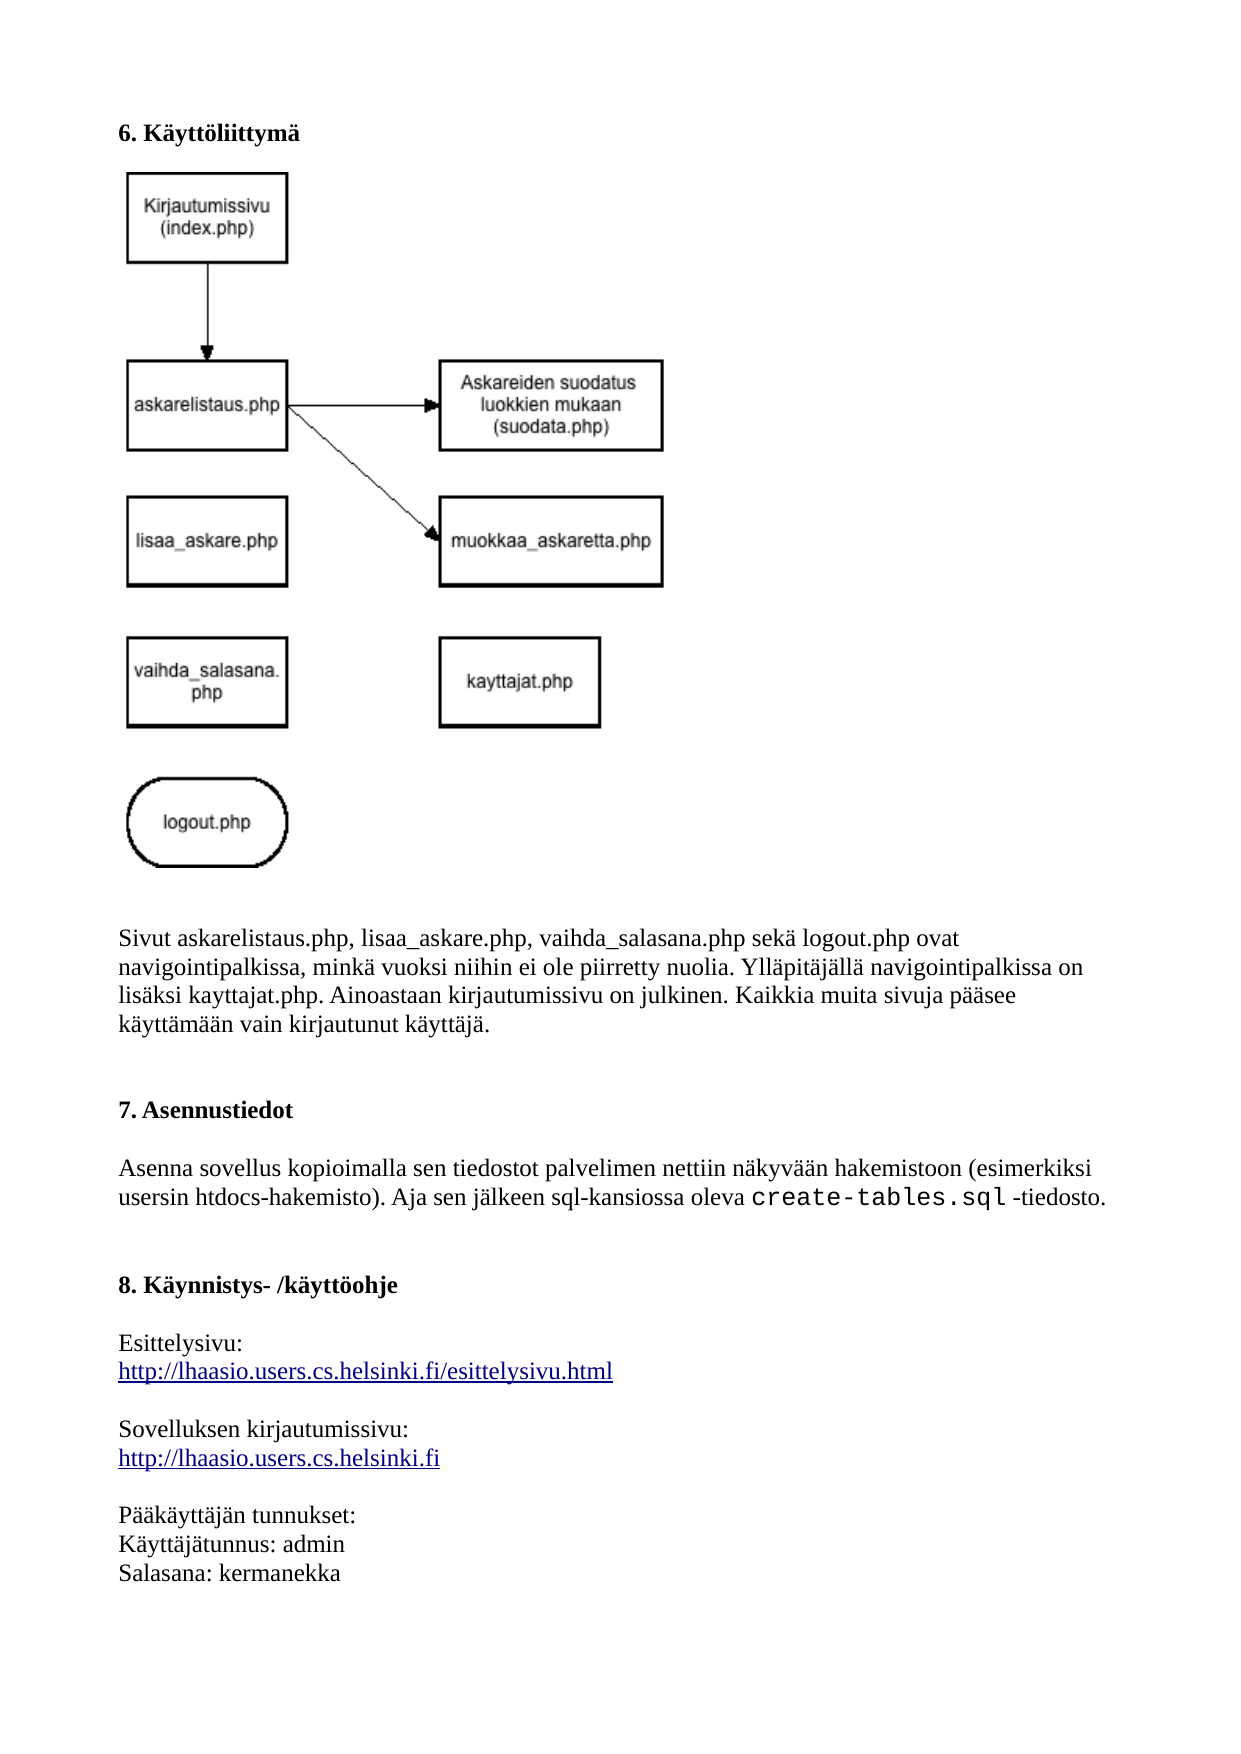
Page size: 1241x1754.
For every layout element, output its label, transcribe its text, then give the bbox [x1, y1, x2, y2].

text Asenna sovellus kopioimalla sen tiedostot palvelimen nettiin näkyvään hakemistoon (esimerkiksi usersin htdocs-hakemisto). Aja sen jälkeen sql-kansiossa oleva create-tables.sql -tiedosto. [118, 1153, 1122, 1213]
text 6. Käyttöliittymä [118, 118, 1122, 147]
text Salasana: kermanekka [118, 1558, 1122, 1586]
text Sovelluksen kirjautumissivu: [118, 1414, 1122, 1443]
picture [126, 172, 664, 868]
text Pääkäyttäjän tunnukset: [118, 1500, 1122, 1529]
text Sivut askarelistaus.php, lisaa_askare.php, vaihda_salasana.php sekä logout.php ovat navigointipalkissa, minkä vuoksi niihin ei ole piirretty nuolia. Ylläpitäjällä navigointipalkissa on lisäksi kayttajat.php. Ainoastaan kirjautumissivu on julkinen. Kaikkia muita sivuja pääsee käyttämään vain kirjautunut käyttäjä. [118, 923, 1122, 1038]
text http://lhaasio.users.cs.helsinki.fi [118, 1443, 1122, 1471]
text 7. Asennustiedot [118, 1096, 1122, 1124]
text http://lhaasio.users.cs.helsinki.fi/esittelysivu.html [118, 1356, 1122, 1385]
text Käyttäjätunnus: admin [118, 1529, 1122, 1558]
text Esittelysivu: [118, 1328, 1122, 1356]
text 8. Käynnistys- /käyttöohje [118, 1270, 1122, 1299]
